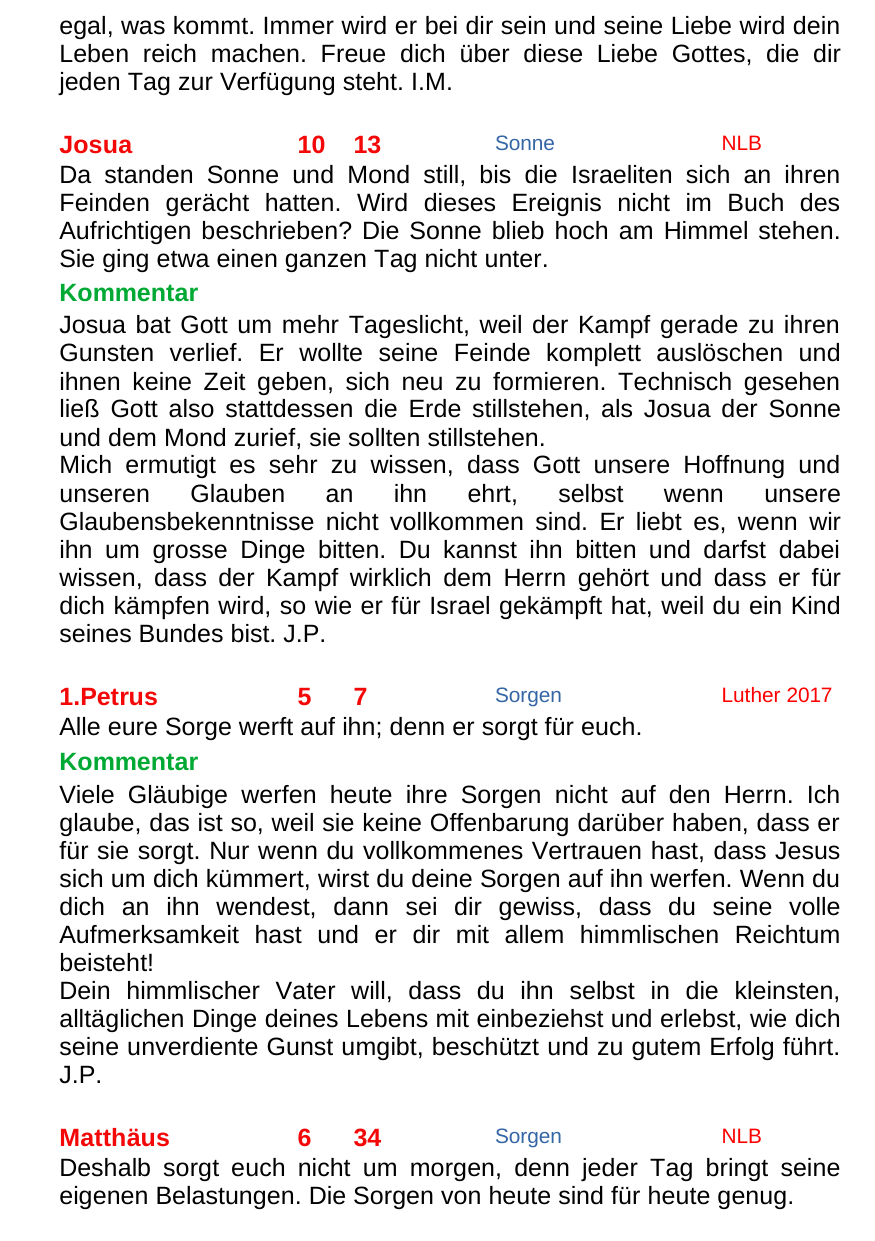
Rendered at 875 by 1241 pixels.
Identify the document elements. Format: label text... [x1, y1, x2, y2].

table_cell Josua bat Gott um mehr Tageslicht, weil der Kampf gerade zu ihren Gunsten verlief. Er wollte seine Feinde komplett auslöschen und ihnen keine Zeit geben, sich neu zu formieren. Technisch gesehen ließ Gott also stattdessen die Erde stillstehen, als Josua der Sonne und dem Mond zurief, sie sollten stillstehen. Mich ermutigt es sehr zu wissen, dass Gott unsere Hoffnung und unseren Glauben an ihn ehrt, selbst wenn unsere Glaubensbekenntnisse nicht vollkommen sind. Er liebt es, wenn wir ihn um grosse Dinge bitten. Du kannst ihn bitten und darfst dabei wissen, dass der Kampf wirklich dem Herrn gehört und dass er für dich kämpfen wird, so wie er für Israel gekämpft hat, weil du ein Kind seines Bundes bist. J.P. [59, 311, 842, 648]
table_cell [342, 1124, 353, 1154]
table_cell 1.Petrus [59, 683, 297, 713]
table_cell [59, 1210, 844, 1216]
table_cell [59, 648, 844, 683]
table_cell [495, 279, 677, 308]
table_cell Viele Gläubige werfen heute ihre Sorgen nicht auf den Herrn. Ich glaube, das ist so, weil sie keine Offenbarung darüber haben, dass er für sie sorgt. Nur wenn du vollkommenes Vertrauen hast, dass Jesus sich um dich kümmert, wirst du deine Sorgen auf ihn werfen. Wenn du dich an ihn wendest, dann sei dir gewiss, dass du seine volle Aufmerksamkeit hast und er dir mit allem himmlischen Reichtum beisteht! Dein himmlischer Vater will, dass du ihn selbst in die kleinsten, alltäglichen Dinge deines Lebens mit einbeziehst und erlebst, wie dich seine unverdiente Gunst umgibt, beschützt und zu gutem Erfolg führt. J.P. [59, 781, 842, 1089]
table_cell [353, 279, 427, 308]
table_cell 7 [353, 683, 427, 713]
table_cell Sorgen [495, 1124, 677, 1154]
table_cell 6 [298, 1124, 342, 1154]
table_cell [342, 279, 353, 308]
table_cell Josua [59, 131, 297, 161]
table_cell egal, was kommt. Immer wird er bei dir sein und seine Liebe wird dein Leben reich machen. Freue dich über diese Liebe Gottes, die dir jeden Tag zur Verfügung steht. I.M. [59, 12, 842, 96]
table_cell 10 [298, 131, 342, 161]
table_cell [298, 279, 342, 308]
table_cell Kommentar [59, 748, 206, 778]
table_cell [677, 683, 721, 713]
table_cell Alle eure Sorge werft auf ihn; denn er sorgt für euch. [59, 713, 842, 742]
table_cell [495, 748, 677, 778]
table_cell [721, 279, 842, 308]
table_cell [59, 1089, 844, 1124]
table_cell [59, 96, 844, 131]
table_cell [677, 279, 721, 308]
table_cell 5 [298, 683, 342, 713]
table_cell [59, 742, 844, 748]
table_cell [342, 748, 353, 778]
table_cell NLB [721, 131, 844, 161]
table_cell Sonne [495, 131, 677, 161]
table_cell [206, 748, 297, 778]
table_cell NLB [721, 1124, 844, 1154]
table_cell [298, 748, 342, 778]
table_cell 34 [353, 1124, 427, 1154]
table_cell [677, 1124, 721, 1154]
table_cell Matthäus [59, 1124, 297, 1154]
table_cell [427, 131, 495, 161]
table_cell Sorgen [495, 683, 677, 713]
table_cell [427, 1124, 495, 1154]
table_cell [677, 748, 721, 778]
table_cell [342, 131, 353, 161]
table_cell [427, 279, 495, 308]
table_cell [427, 748, 495, 778]
table_cell Kommentar [59, 279, 206, 308]
table_cell Da standen Sonne und Mond still, bis die Israeliten sich an ihren Feinden gerächt hatten. Wird dieses Ereignis nicht im Buch des Aufrichtigen beschrieben? Die Sonne blieb hoch am Himmel stehen. Sie ging etwa einen ganzen Tag nicht unter. [59, 161, 842, 273]
table_cell Luther 2017 [721, 683, 844, 713]
table_cell [427, 683, 495, 713]
table_cell Deshalb sorgt euch nicht um morgen, denn jeder Tag bringt seine eigenen Belastungen. Die Sorgen von heute sind für heute genug. [59, 1154, 842, 1210]
table_cell [677, 131, 721, 161]
table_cell [721, 748, 842, 778]
table_cell [59, 273, 844, 279]
table_cell [342, 683, 353, 713]
table_cell 13 [353, 131, 427, 161]
table_cell [353, 748, 427, 778]
table_cell [206, 279, 297, 308]
